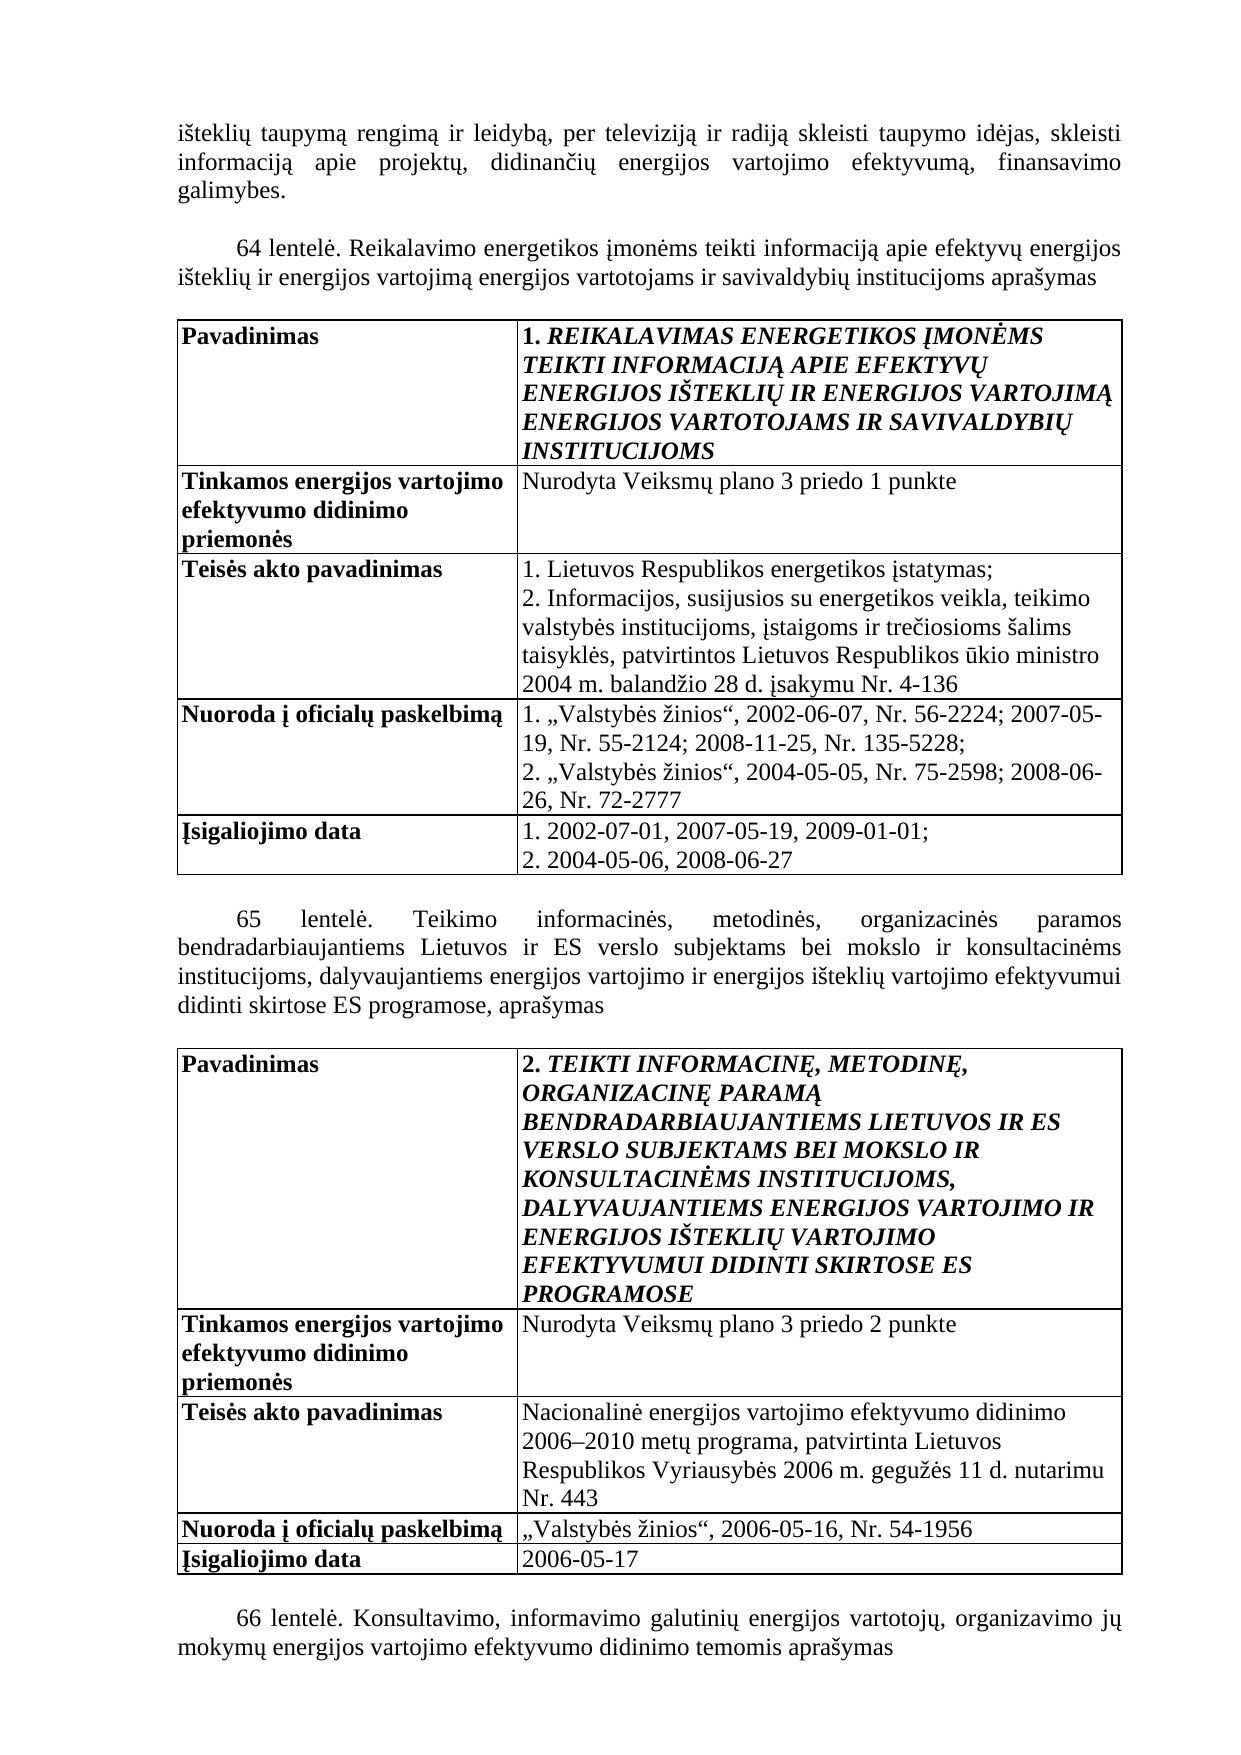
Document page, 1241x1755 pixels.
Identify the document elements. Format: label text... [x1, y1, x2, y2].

table_cell Teisės akto pavadinimas [178, 1397, 517, 1512]
text 64 lentelė. Reikalavimo energetikos įmonėms teikti informaciją apie efektyvų energijos išteklių ir energijos vartojimą energijos vartotojams ir savivaldybių institucijoms aprašymas [177, 233, 1122, 291]
table_cell 1. „Valstybės žinios“, 2002-06-07, Nr. 56-2224; 2007-05-19, Nr. 55-2124; 2008-11-25, Nr. 135-5228; 2. „Valstybės žinios“, 2004-05-05, Nr. 75-2598; 2008-06-26, Nr. 72-2777 [518, 700, 1121, 814]
table_cell Tinkamos energijos vartojimo efektyvumo didinimo priemonės [178, 1310, 517, 1396]
table_cell Nurodyta Veiksmų plano 3 priedo 1 punkte [518, 466, 1121, 552]
table_cell Nacionalinė energijos vartojimo efektyvumo didinimo 2006–2010 metų programa, patvirtinta Lietuvos Respublikos Vyriausybės 2006 m. gegužės 11 d. nutarimu Nr. 443 [518, 1397, 1121, 1512]
table_cell Tinkamos energijos vartojimo efektyvumo didinimo priemonės [178, 466, 517, 552]
table_cell Nuoroda į oficialų paskelbimą [178, 1514, 517, 1542]
table_header 2. TEIKTI INFORMACINĘ, METODINĘ, ORGANIZACINĘ PARAMĄ BENDRADARBIAUJANTIEMS LIETUVOS IR ES VERSLO SUBJEKTAMS BEI MOKSLO IR KONSULTACINĖMS INSTITUCIJOMS, DALYVAUJANTIEMS ENERGIJOS VARTOJIMO IR ENERGIJOS IŠTEKLIŲ VARTOJIMO EFEKTYVUMUI DIDINTI SKIRTOSE ES PROGRAMOSE [518, 1049, 1121, 1308]
table_cell „Valstybės žinios“, 2006-05-16, Nr. 54-1956 [518, 1514, 1121, 1542]
table_header 1. REIKALAVIMAS ENERGETIKOS ĮMONĖMS TEIKTI INFORMACIJĄ APIE EFEKTYVŲ ENERGIJOS IŠTEKLIŲ IR ENERGIJOS VARTOJIMĄ ENERGIJOS VARTOTOJAMS IR SAVIVALDYBIŲ INSTITUCIJOMS [518, 321, 1121, 465]
table_cell Nurodyta Veiksmų plano 3 priedo 2 punkte [518, 1310, 1121, 1396]
table_cell Įsigaliojimo data [178, 1544, 517, 1573]
table_cell 1. 2002-07-01, 2007-05-19, 2009-01-01; 2. 2004-05-06, 2008-06-27 [518, 816, 1121, 873]
table_cell 2006-05-17 [518, 1544, 1121, 1573]
table_cell 1. Lietuvos Respublikos energetikos įstatymas; 2. Informacijos, susijusios su energetikos veikla, teikimo valstybės institucijoms, įstaigoms ir trečiosioms šalims taisyklės, patvirtintos Lietuvos Respublikos ūkio ministro 2004 m. balandžio 28 d. įsakymu Nr. 4-136 [518, 554, 1121, 698]
table_cell Nuoroda į oficialų paskelbimą [178, 700, 517, 814]
table_header Pavadinimas [178, 321, 517, 465]
table_cell Teisės akto pavadinimas [178, 554, 517, 698]
table_cell Įsigaliojimo data [178, 816, 517, 873]
text 66 lentelė. Konsultavimo, informavimo galutinių energijos vartotojų, organizavimo jų mokymų energijos vartojimo efektyvumo didinimo temomis aprašymas [177, 1603, 1122, 1661]
text 65 lentelė. Teikimo informacinės, metodinės, organizacinės paramos bendradarbiaujantiems Lietuvos ir ES verslo subjektams bei mokslo ir konsultacinėms institucijoms, dalyvaujantiems energijos vartojimo ir energijos išteklių vartojimo efektyvumui didinti skirtose ES programose, aprašymas [177, 904, 1122, 1019]
table_header Pavadinimas [178, 1049, 517, 1308]
text išteklių taupymą rengimą ir leidybą, per televiziją ir radiją skleisti taupymo idėjas, skleisti informaciją apie projektų, didinančių energijos vartojimo efektyvumą, finansavimo galimybes. [177, 118, 1122, 204]
